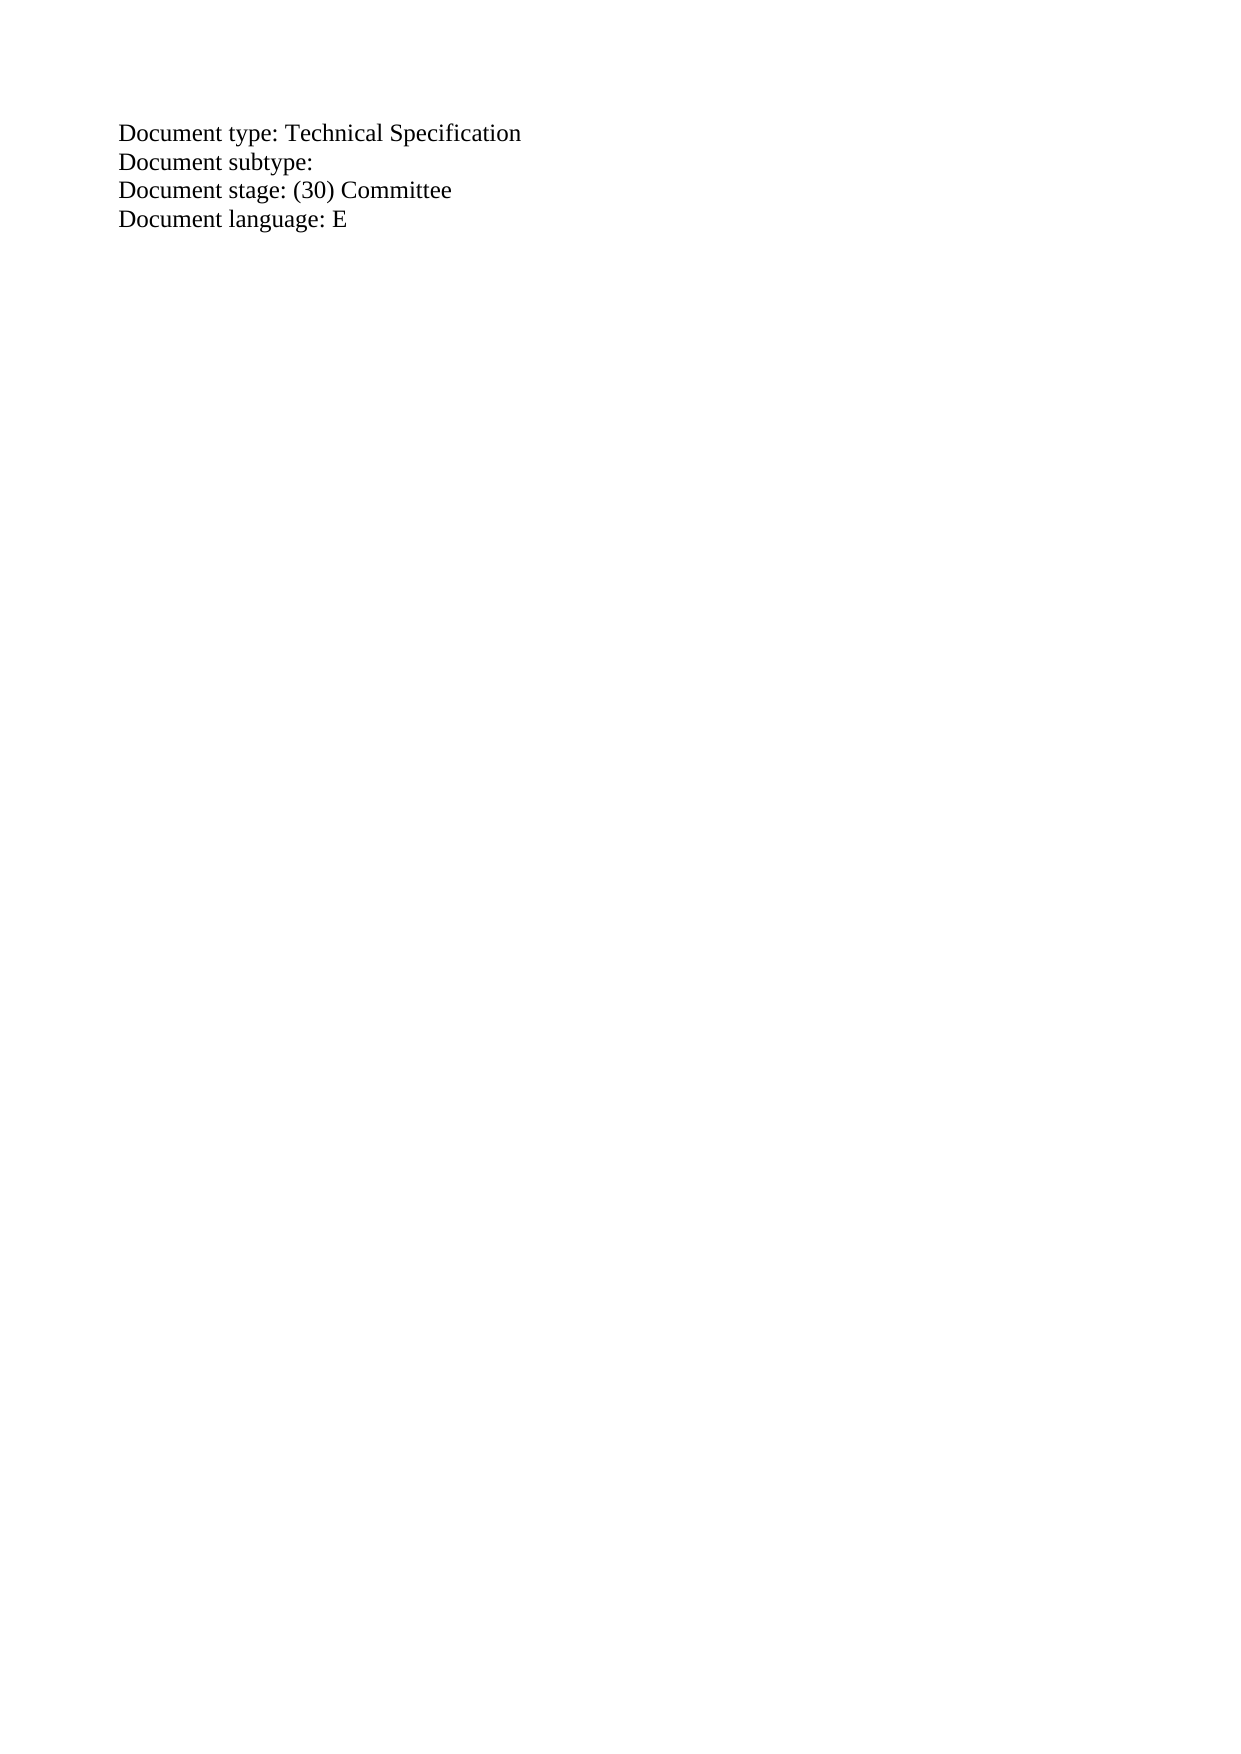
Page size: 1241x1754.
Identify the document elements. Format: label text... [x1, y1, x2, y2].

text Document type: Technical Specification Document subtype: Document stage: (30) Committee Document language: E [118, 118, 1122, 262]
